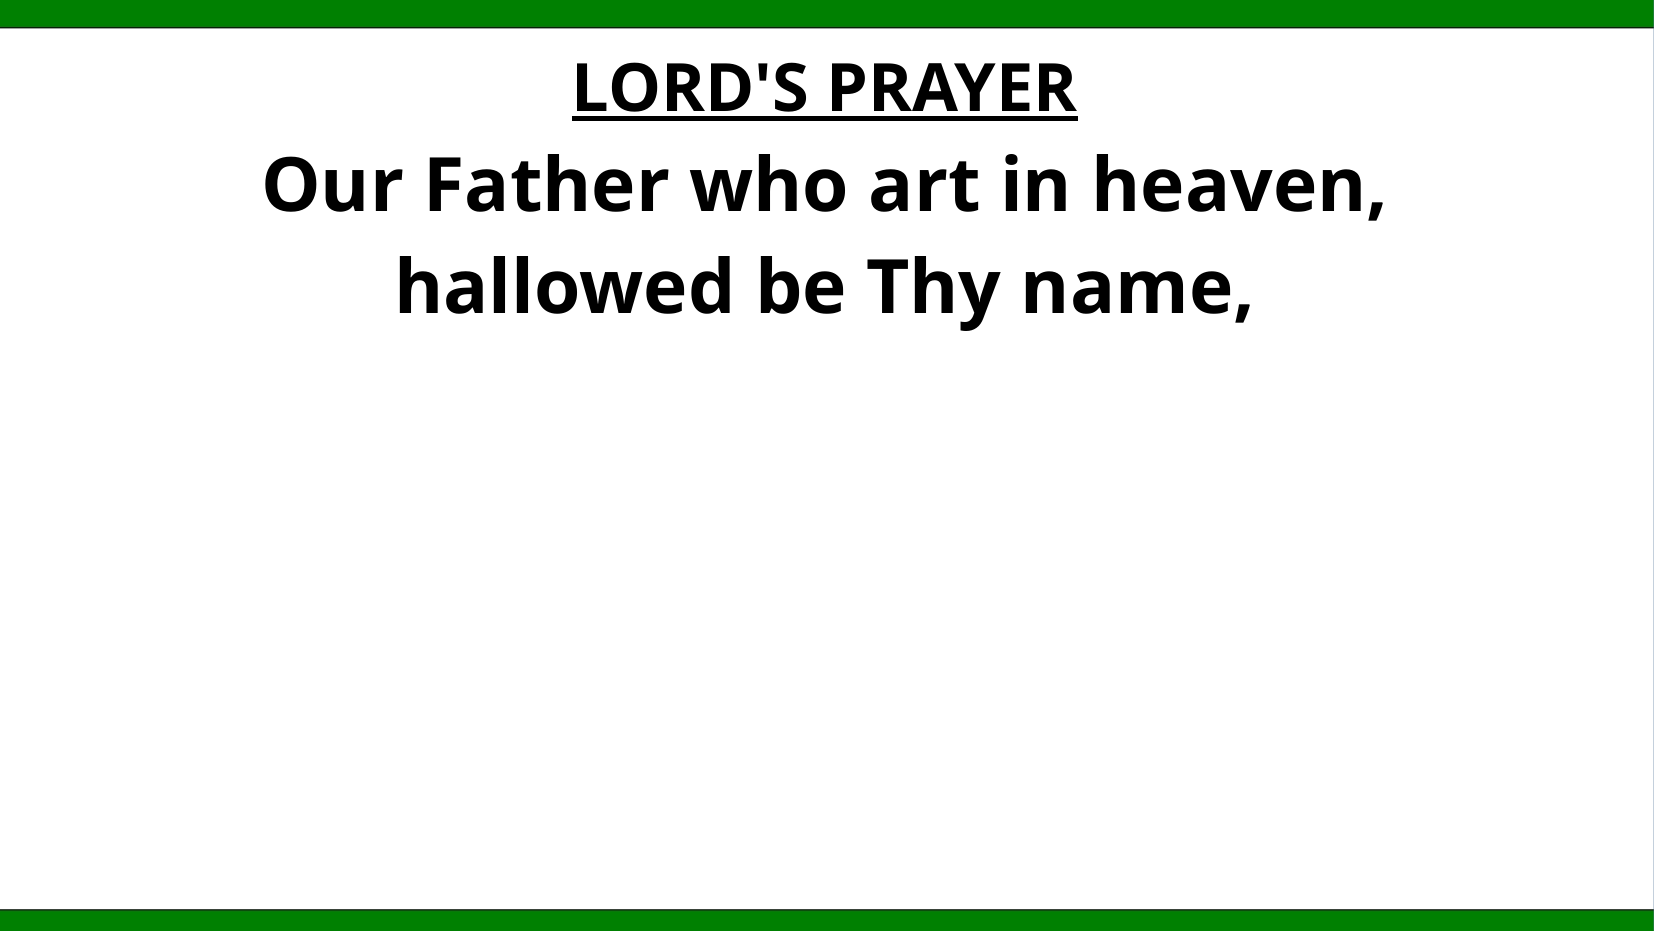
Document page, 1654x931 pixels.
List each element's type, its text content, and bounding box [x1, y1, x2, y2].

picture [0, 0, 1654, 931]
text_box LORD'S PRAYER Our Father who art in heaven, hallowed be Thy name, [75, 32, 1576, 336]
